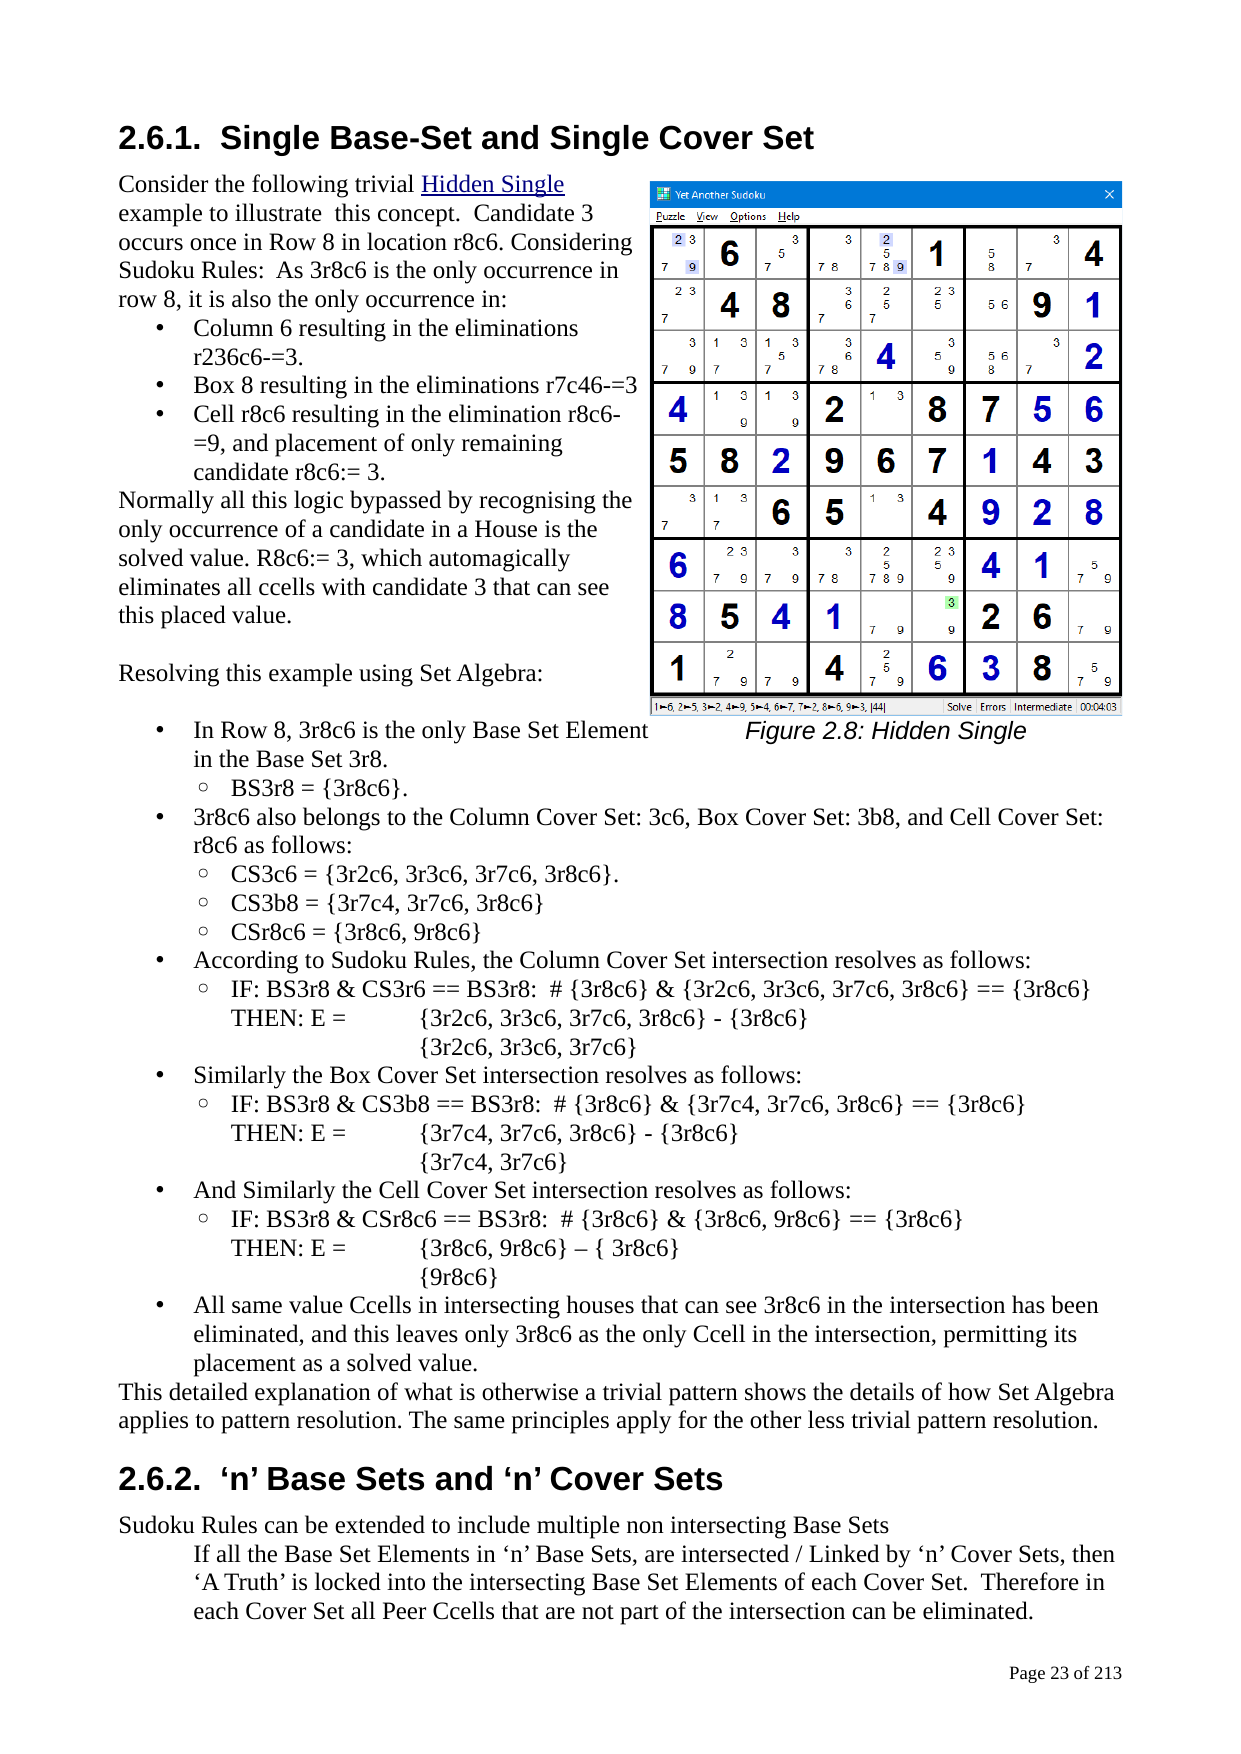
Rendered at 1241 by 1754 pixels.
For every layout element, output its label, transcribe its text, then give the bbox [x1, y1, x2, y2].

list In Row 8, 3r8c6 is the only Base Set Element in the Base Set 3r8. [156, 715, 1122, 773]
list IF: BS3r8 & CS3r6 == BS3r8: # {3r8c6} & {3r2c6, 3r3c6, 3r7c6, 3r8c6} == {3r8c6} THEN: E = {3r2c6, 3r3c6, 3r7c6, 3r8c6} - {3r8c6} {3r2c6, 3r3c6, 3r7c6} [193, 974, 1122, 1060]
text Normally all this logic bypassed by recognising the only occurrence of a candidate in a House is the solved value. R8c6:= 3, which automagically eliminates all ccells with candidate 3 that can see this placed value. [118, 485, 649, 629]
list Column 6 resulting in the eliminations r236c6-=3. [156, 313, 649, 370]
list CS3c6 = {3r2c6, 3r3c6, 3r7c6, 3r8c6}. [193, 859, 1122, 888]
text Consider the following trivial Hidden Single example to illustrate this concept. Candidate 3 occurs once in Row 8 in location r8c6. Considering Sudoku Rules: As 3r8c6 is the only occurrence in row 8, it is also the only occurrence in: [118, 169, 1122, 313]
subtitle Single Base-Set and Single Cover Set [118, 118, 1122, 157]
subtitle ‘n’ Base Sets and ‘n’ Cover Sets [118, 1459, 1122, 1497]
list All same value Ccells in intersecting houses that can see 3r8c6 in the intersection has been eliminated, and this leaves only 3r8c6 as the only Ccell in the intersection, permitting its placement as a solved value. [156, 1290, 1122, 1377]
text This detailed explanation of what is otherwise a trivial pattern shows the details of how Set Algebra applies to pattern resolution. The same principles apply for the other less trivial pattern resolution. [118, 1377, 1122, 1434]
list Box 8 resulting in the eliminations r7c46-=3 [156, 370, 649, 399]
text Sudoku Rules can be extended to include multiple non intersecting Base Sets [118, 1510, 1122, 1539]
text If all the Base Set Elements in ‘n’ Base Sets, are intersected / Linked by ‘n’ Cover Sets, then ‘A Truth’ is locked into the intersecting Base Set Elements of each Cover Set. Therefore in each Cover Set all Peer Ccells that are not part of the intersection can be eliminated. [193, 1539, 1122, 1625]
list CSr8c6 = {3r8c6, 9r8c6} [193, 917, 1122, 945]
list Cell r8c6 resulting in the elimination r8c6-=9, and placement of only remaining candidate r8c6:= 3. [156, 399, 649, 485]
list CS3b8 = {3r7c4, 3r7c6, 3r8c6} [193, 888, 1122, 917]
text Resolving this example using Set Algebra: [118, 658, 649, 687]
list IF: BS3r8 & CS3b8 == BS3r8: # {3r8c6} & {3r7c4, 3r7c6, 3r8c6} == {3r8c6} THEN: E = {3r7c4, 3r7c6, 3r8c6} - {3r8c6} {3r7c4, 3r7c6} [193, 1089, 1122, 1175]
list BS3r8 = {3r8c6}. [193, 773, 1122, 802]
list IF: BS3r8 & CSr8c6 == BS3r8: # {3r8c6} & {3r8c6, 9r8c6} == {3r8c6} THEN: E = {3r8c6, 9r8c6} – { 3r8c6} {9r8c6} [193, 1204, 1122, 1290]
list Similarly the Box Cover Set intersection resolves as follows: [156, 1060, 1122, 1089]
list And Similarly the Cell Cover Set intersection resolves as follows: [156, 1175, 1122, 1204]
list 3r8c6 also belongs to the Column Cover Set: 3c6, Box Cover Set: 3b8, and Cell Cover Set: r8c6 as follows: [156, 802, 1122, 859]
list According to Sudoku Rules, the Column Cover Set intersection resolves as follows: [156, 945, 1122, 974]
picture [649, 181, 1123, 716]
text Figure 2.8: Hidden Single [650, 716, 1122, 745]
